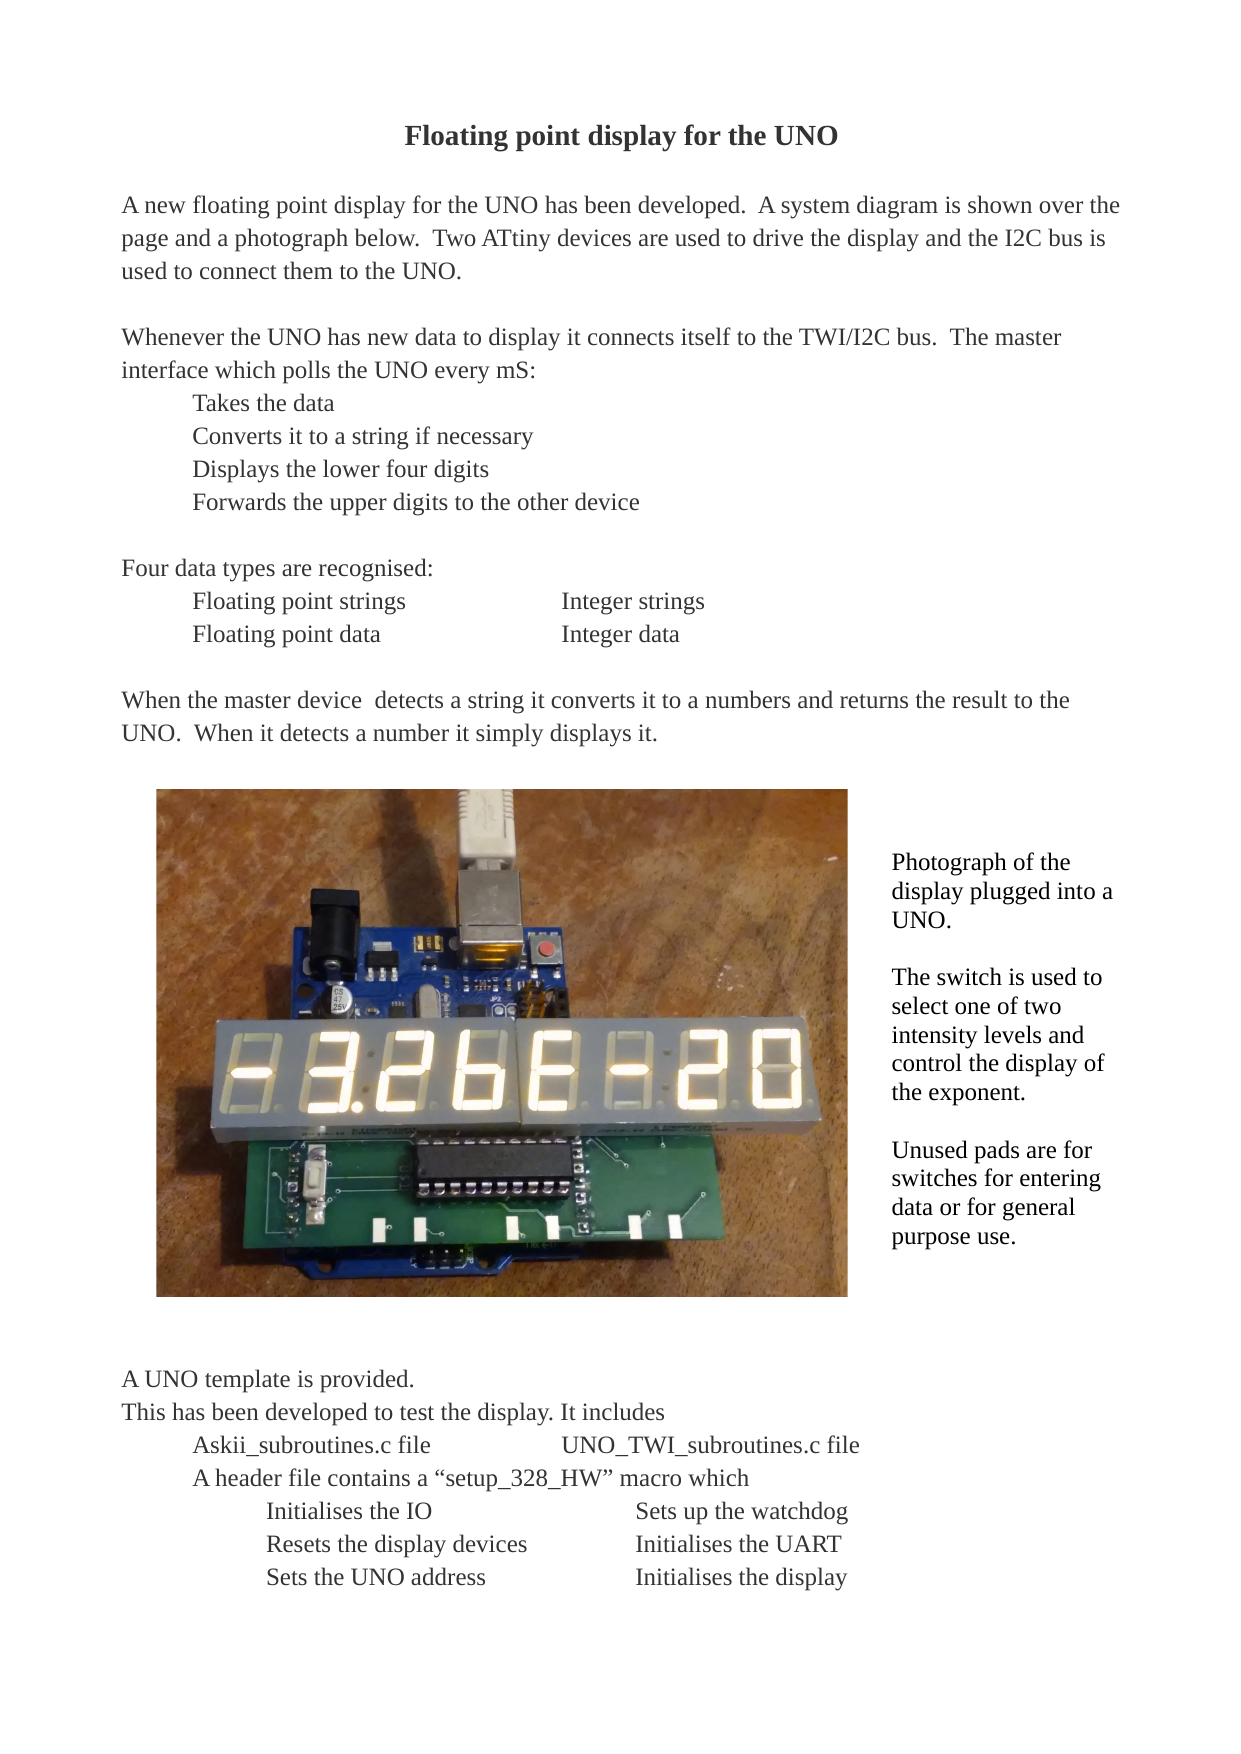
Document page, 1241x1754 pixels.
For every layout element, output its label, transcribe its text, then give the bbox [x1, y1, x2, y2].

table_header Photograph of the display plugged into a UNO. The switch is used to select one of two intensity levels and control the display of the exponent. Unused pads are for switches for entering data or for general purpose use. [886, 784, 1122, 1331]
text Four data types are recognised: [119, 553, 1122, 582]
text Askii_subroutines.c file UNO_TWI_subroutines.c file [119, 1430, 1122, 1459]
text Resets the display devices Initialises the UART [119, 1529, 1122, 1558]
text Displays the lower four digits [119, 454, 1122, 483]
picture [156, 789, 848, 1297]
text A header file contains a “setup_328_HW” macro which [119, 1463, 1122, 1492]
text Sets the UNO address Initialises the display [119, 1562, 1122, 1591]
text A new floating point display for the UNO has been developed. A system diagram is shown over the page and a photograph below. Two ATtiny devices are used to drive the display and the I2C bus is used to connect them to the UNO. [119, 190, 1122, 284]
text Takes the data [119, 388, 1122, 417]
text A UNO template is provided. [119, 1364, 1122, 1393]
text Initialises the IO Sets up the watchdog [119, 1496, 1122, 1525]
text Floating point strings Integer strings [119, 586, 1122, 615]
text When the master device detects a string it converts it to a numbers and returns the result to the UNO. When it detects a number it simply displays it. [119, 685, 1122, 747]
text Forwards the upper digits to the other device [119, 487, 1122, 516]
text Floating point data Integer data [119, 619, 1122, 648]
text Whenever the UNO has new data to display it connects itself to the TWI/I2C bus. The master interface which polls the UNO every mS: [119, 322, 1122, 383]
text Converts it to a string if necessary [119, 421, 1122, 449]
table_header [118, 784, 886, 1331]
text This has been developed to test the display. It includes [119, 1397, 1122, 1426]
text Floating point display for the UNO [119, 118, 1122, 152]
